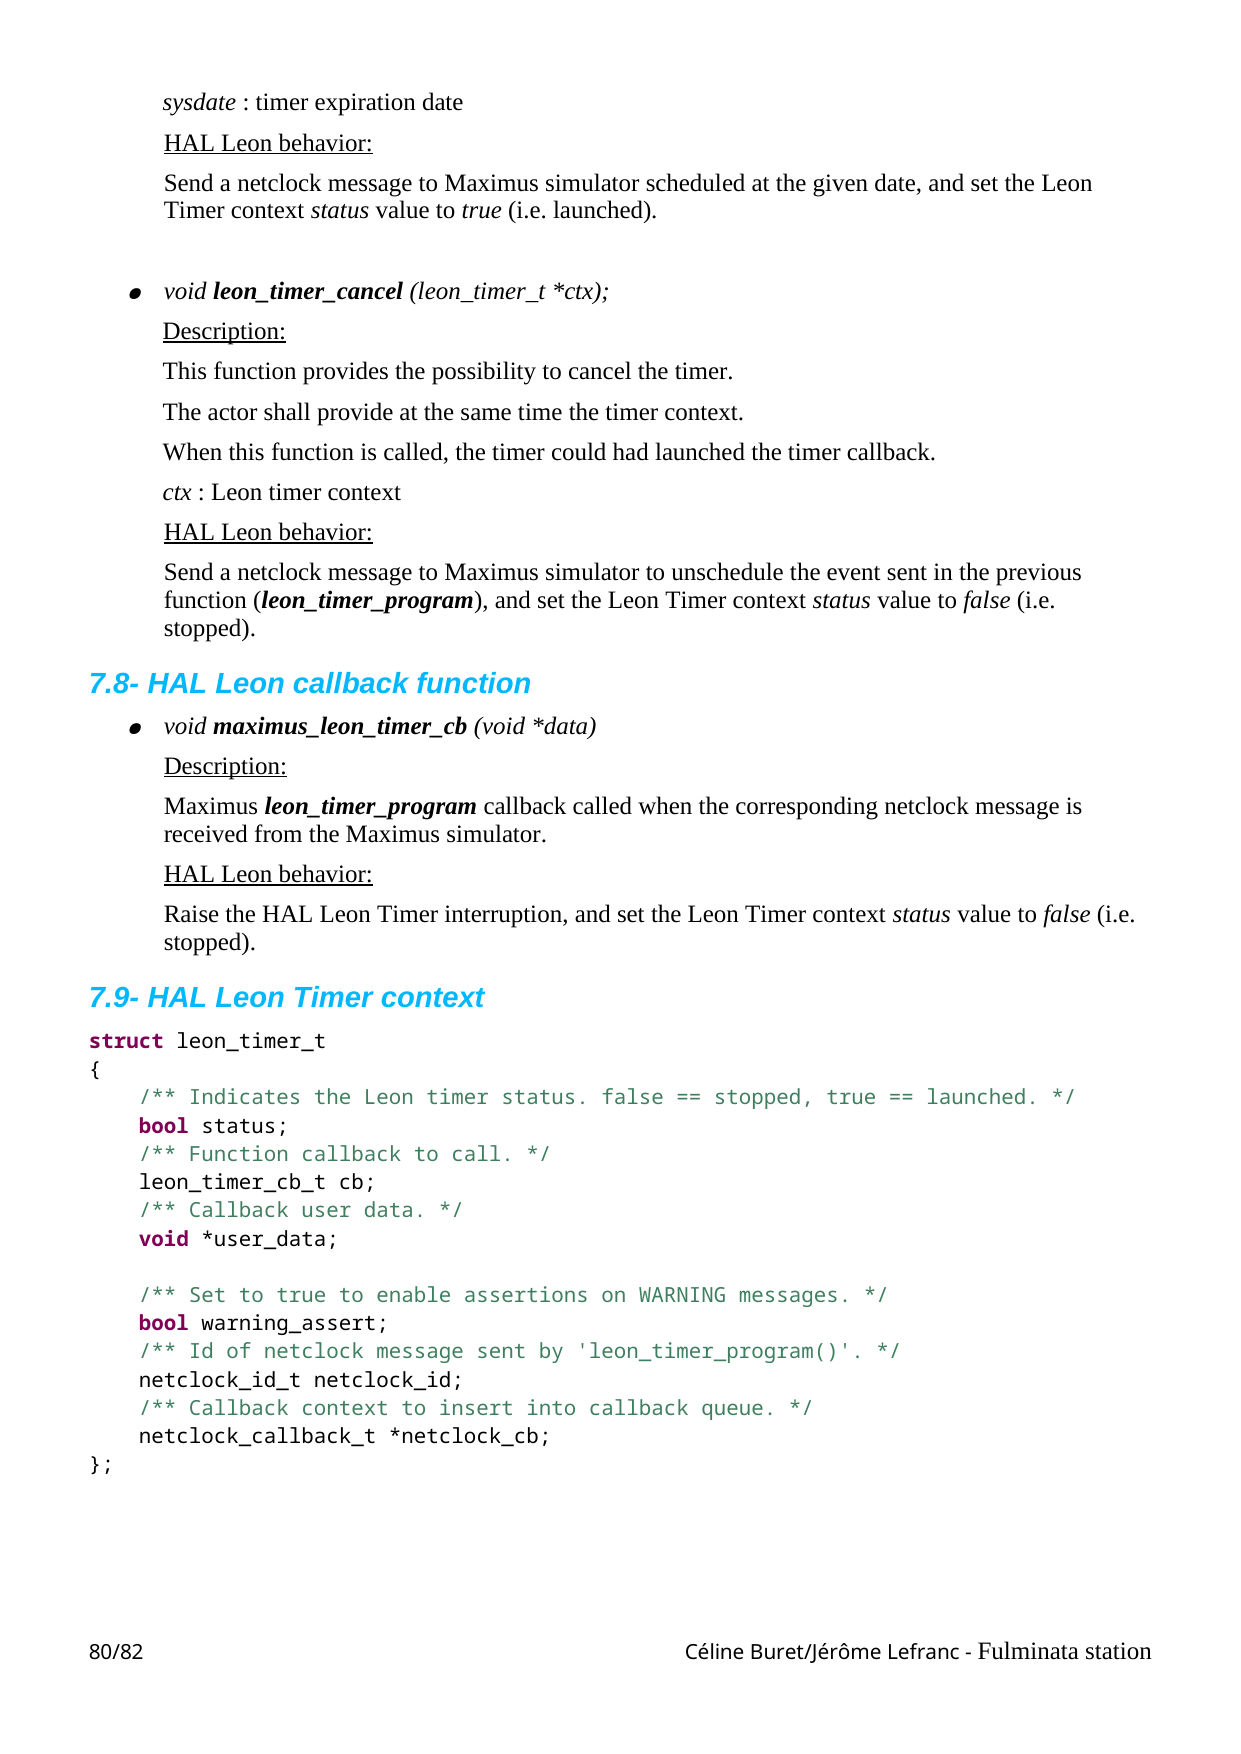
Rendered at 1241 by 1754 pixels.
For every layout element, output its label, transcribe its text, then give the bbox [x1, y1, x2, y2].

subtitle HAL Leon callback function [88, 667, 1152, 699]
list void leon_timer_cancel (leon_timer_t *ctx); [126, 277, 1152, 305]
text }; [88, 1449, 1152, 1478]
text { [88, 1054, 1152, 1082]
text Description: [88, 317, 1152, 345]
list Maximus leon_timer_program callback called when the corresponding netclock message is received from the Maximus simulator. [126, 792, 1152, 848]
text void *user_data; [88, 1224, 1152, 1252]
text /** Callback context to insert into callback queue. */ [88, 1393, 1152, 1421]
list void maximus_leon_timer_cb (void *data) [126, 712, 1152, 739]
text ctx : Leon timer context [88, 478, 1152, 506]
list HAL Leon behavior: [126, 129, 1152, 156]
text bool status; [88, 1111, 1152, 1139]
text /** Function callback to call. */ [88, 1139, 1152, 1167]
text bool warning_assert; [88, 1308, 1152, 1337]
text /** Id of netclock message sent by 'leon_timer_program()'. */ [88, 1337, 1152, 1365]
text /** Indicates the Leon timer status. false == stopped, true == launched. */ [88, 1082, 1152, 1111]
list HAL Leon behavior: [126, 518, 1152, 546]
text netclock_id_t netclock_id; [88, 1365, 1152, 1393]
list Send a netclock message to Maximus simulator to unschedule the event sent in the previous function (leon_timer_program), and set the Leon Timer context status value to false (i.e. stopped). [126, 558, 1152, 642]
list Raise the HAL Leon Timer interruption, and set the Leon Timer context status value to false (i.e. stopped). [126, 900, 1152, 956]
text /** Set to true to enable assertions on WARNING messages. */ [88, 1280, 1152, 1308]
text leon_timer_cb_t cb; [88, 1167, 1152, 1195]
text netclock_callback_t *netclock_cb; [88, 1421, 1152, 1449]
list Send a netclock message to Maximus simulator scheduled at the given date, and set the Leon Timer context status value to true (i.e. launched). [126, 169, 1152, 224]
text sysdate : timer expiration date [88, 88, 1152, 116]
text When this function is called, the timer could had launched the timer callback. [88, 438, 1152, 466]
text This function provides the possibility to cancel the timer. [88, 357, 1152, 385]
text The actor shall provide at the same time the timer context. [88, 398, 1152, 425]
text struct leon_timer_t [88, 1026, 1152, 1054]
list HAL Leon behavior: [126, 860, 1152, 888]
list Description: [126, 752, 1152, 780]
subtitle HAL Leon Timer context [88, 981, 1152, 1013]
text /** Callback user data. */ [88, 1195, 1152, 1224]
